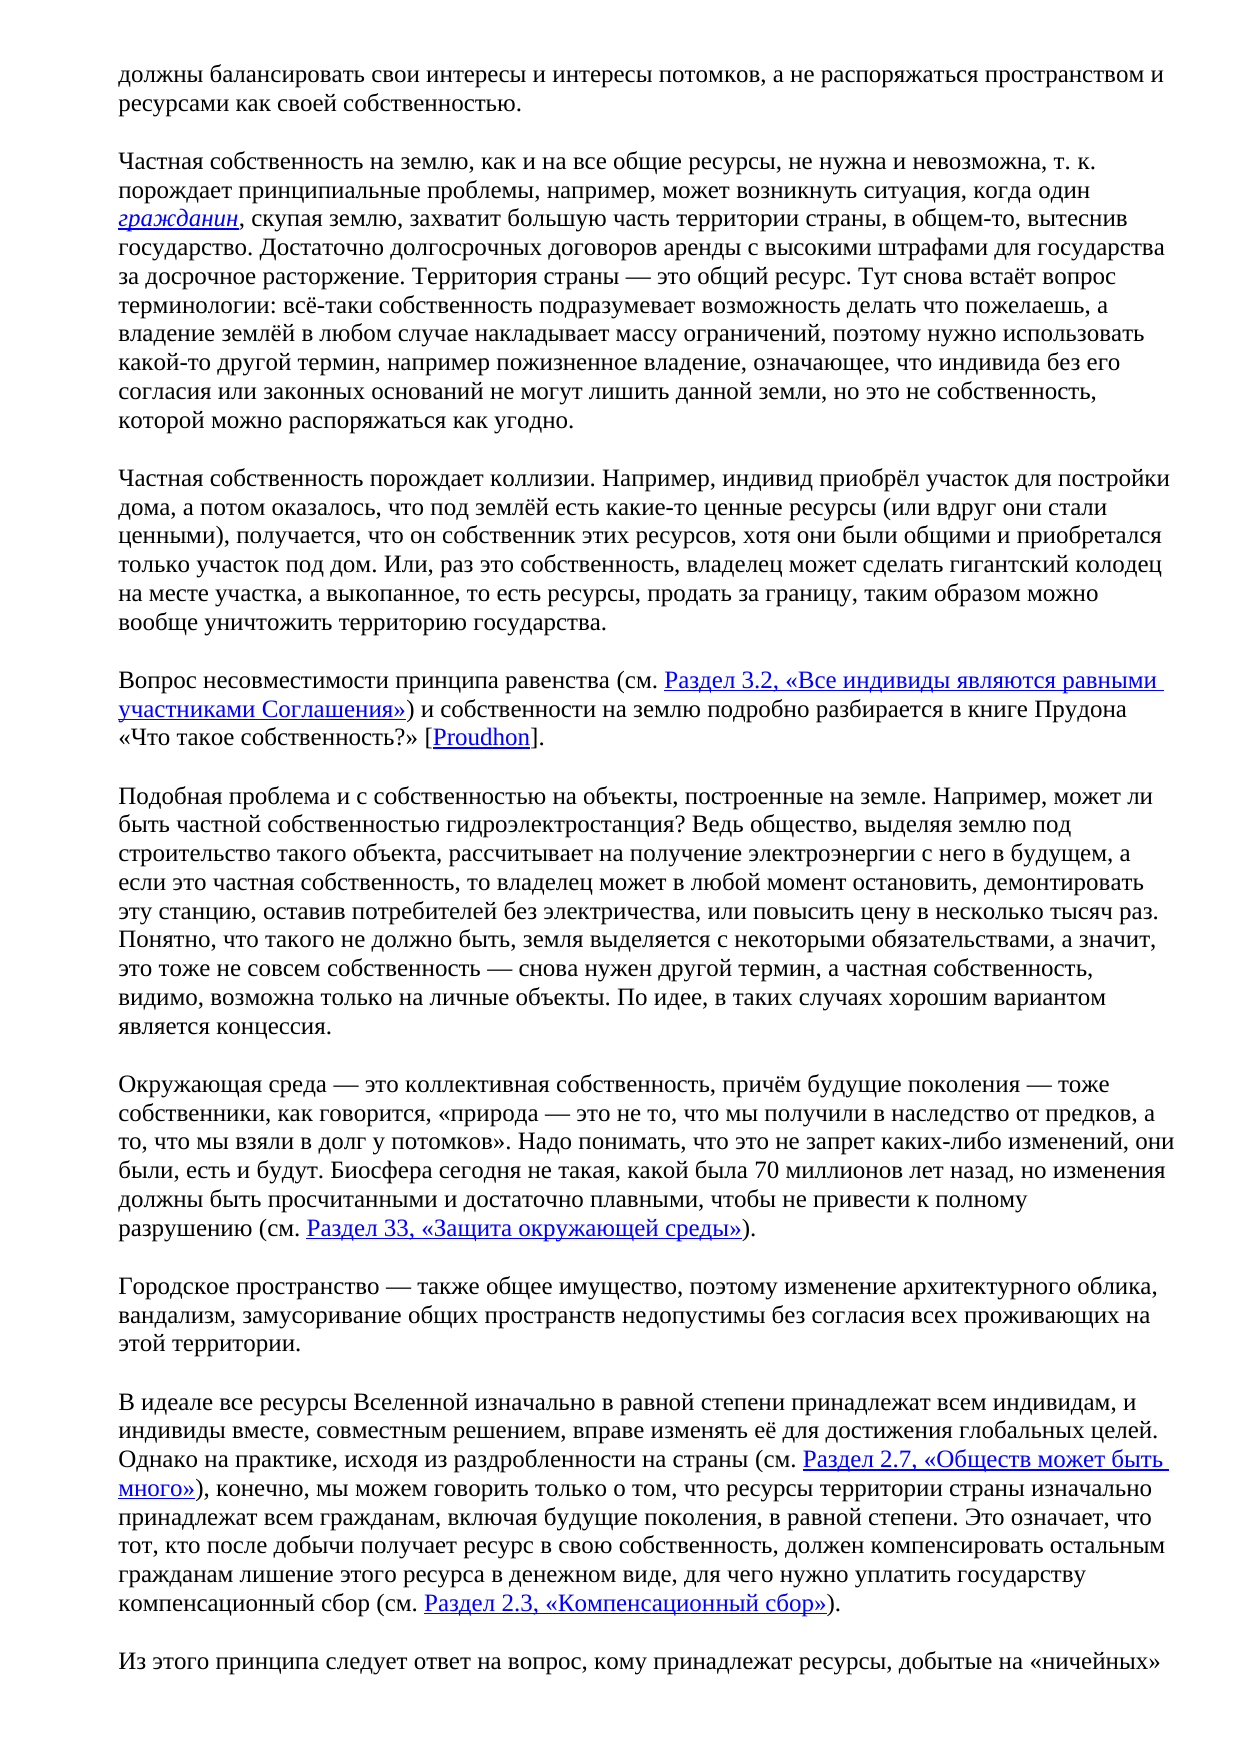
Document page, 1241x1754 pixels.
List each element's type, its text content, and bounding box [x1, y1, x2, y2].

text Частная собственность на землю, как и на все общие ресурсы, не нужна и невозможна, т. к. порождает принципиальные проблемы, например, может возникнуть ситуация, когда один гражданин, скупая землю, захватит большую часть территории страны, в общем-то, вытеснив государство. Достаточно долгосрочных договоров аренды с высокими штрафами для государства за досрочное расторжение. Территория страны — это общий ресурс. Тут снова встаёт вопрос терминологии: всё-таки собственность подразумевает возможность делать что пожелаешь, а владение землёй в любом случае накладывает массу ограничений, поэтому нужно использовать какой-то другой термин, например пожизненное владение, означающее, что индивида без его согласия или законных оснований не могут лишить данной земли, но это не собственность, которой можно распоряжаться как угодно. [118, 146, 1181, 433]
text Окружающая среда — это коллективная собственность, причём будущие поколения — тоже собственники, как говорится, «природа — это не то, что мы получили в наследство от предков, а то, что мы взяли в долг у потомков». Надо понимать, что это не запрет каких-либо изменений, они были, есть и будут. Биосфера сегодня не такая, какой была 70 миллионов лет назад, но изменения должны быть просчитанными и достаточно плавными, чтобы не привести к полному разрушению (см. Раздел 33, «Защита окружающей среды»). [118, 1069, 1181, 1241]
text Вопрос несовместимости принципа равенства (см. Раздел 3.2, «Все индивиды являются равными участниками Соглашения») и собственности на землю подробно разбирается в книге Прудона «Что такое собственность?» [Proudhon]. [118, 665, 1181, 751]
text В идеале все ресурсы Вселенной изначально в равной степени принадлежат всем индивидам, и индивиды вместе, совместным решением, вправе изменять её для достижения глобальных целей. Однако на практике, исходя из раздробленности на страны (см. Раздел 2.7, «Обществ может быть много»), конечно, мы можем говорить только о том, что ресурсы территории страны изначально принадлежат всем гражданам, включая будущие поколения, в равной степени. Это означает, что тот, кто после добычи получает ресурс в свою собственность, должен компенсировать остальным гражданам лишение этого ресурса в денежном виде, для чего нужно уплатить государству компенсационный сбор (см. Раздел 2.3, «Компенсационный сбор»). [118, 1387, 1181, 1617]
text Из этого принципа следует ответ на вопрос, кому принадлежат ресурсы, добытые на «ничейных» [118, 1646, 1181, 1675]
text Городское пространство — также общее имущество, поэтому изменение архитектурного облика, вандализм, замусоривание общих пространств недопустимы без согласия всех проживающих на этой территории. [118, 1271, 1181, 1357]
text Частная собственность порождает коллизии. Например, индивид приобрёл участок для постройки дома, а потом оказалось, что под землёй есть какие-то ценные ресурсы (или вдруг они стали ценными), получается, что он собственник этих ресурсов, хотя они были общими и приобретался только участок под дом. Или, раз это собственность, владелец может сделать гигантский колодец на месте участка, а выкопанное, то есть ресурсы, продать за границу, таким образом можно вообще уничтожить территорию государства. [118, 463, 1181, 636]
text должны балансировать свои интересы и интересы потомков, а не распоряжаться пространством и ресурсами как своей собственностью. [118, 59, 1181, 117]
text Подобная проблема и с собственностью на объекты, построенные на земле. Например, может ли быть частной собственностью гидроэлектростанция? Ведь общество, выделяя землю под строительство такого объекта, рассчитывает на получение электроэнергии с него в будущем, а если это частная собственность, то владелец может в любой момент остановить, демонтировать эту станцию, оставив потребителей без электричества, или повысить цену в несколько тысяч раз. Понятно, что такого не должно быть, земля выделяется с некоторыми обязательствами, а значит, это тоже не совсем собственность — снова нужен другой термин, а частная собственность, видимо, возможна только на личные объекты. По идее, в таких случаях хорошим вариантом является концессия. [118, 781, 1181, 1039]
